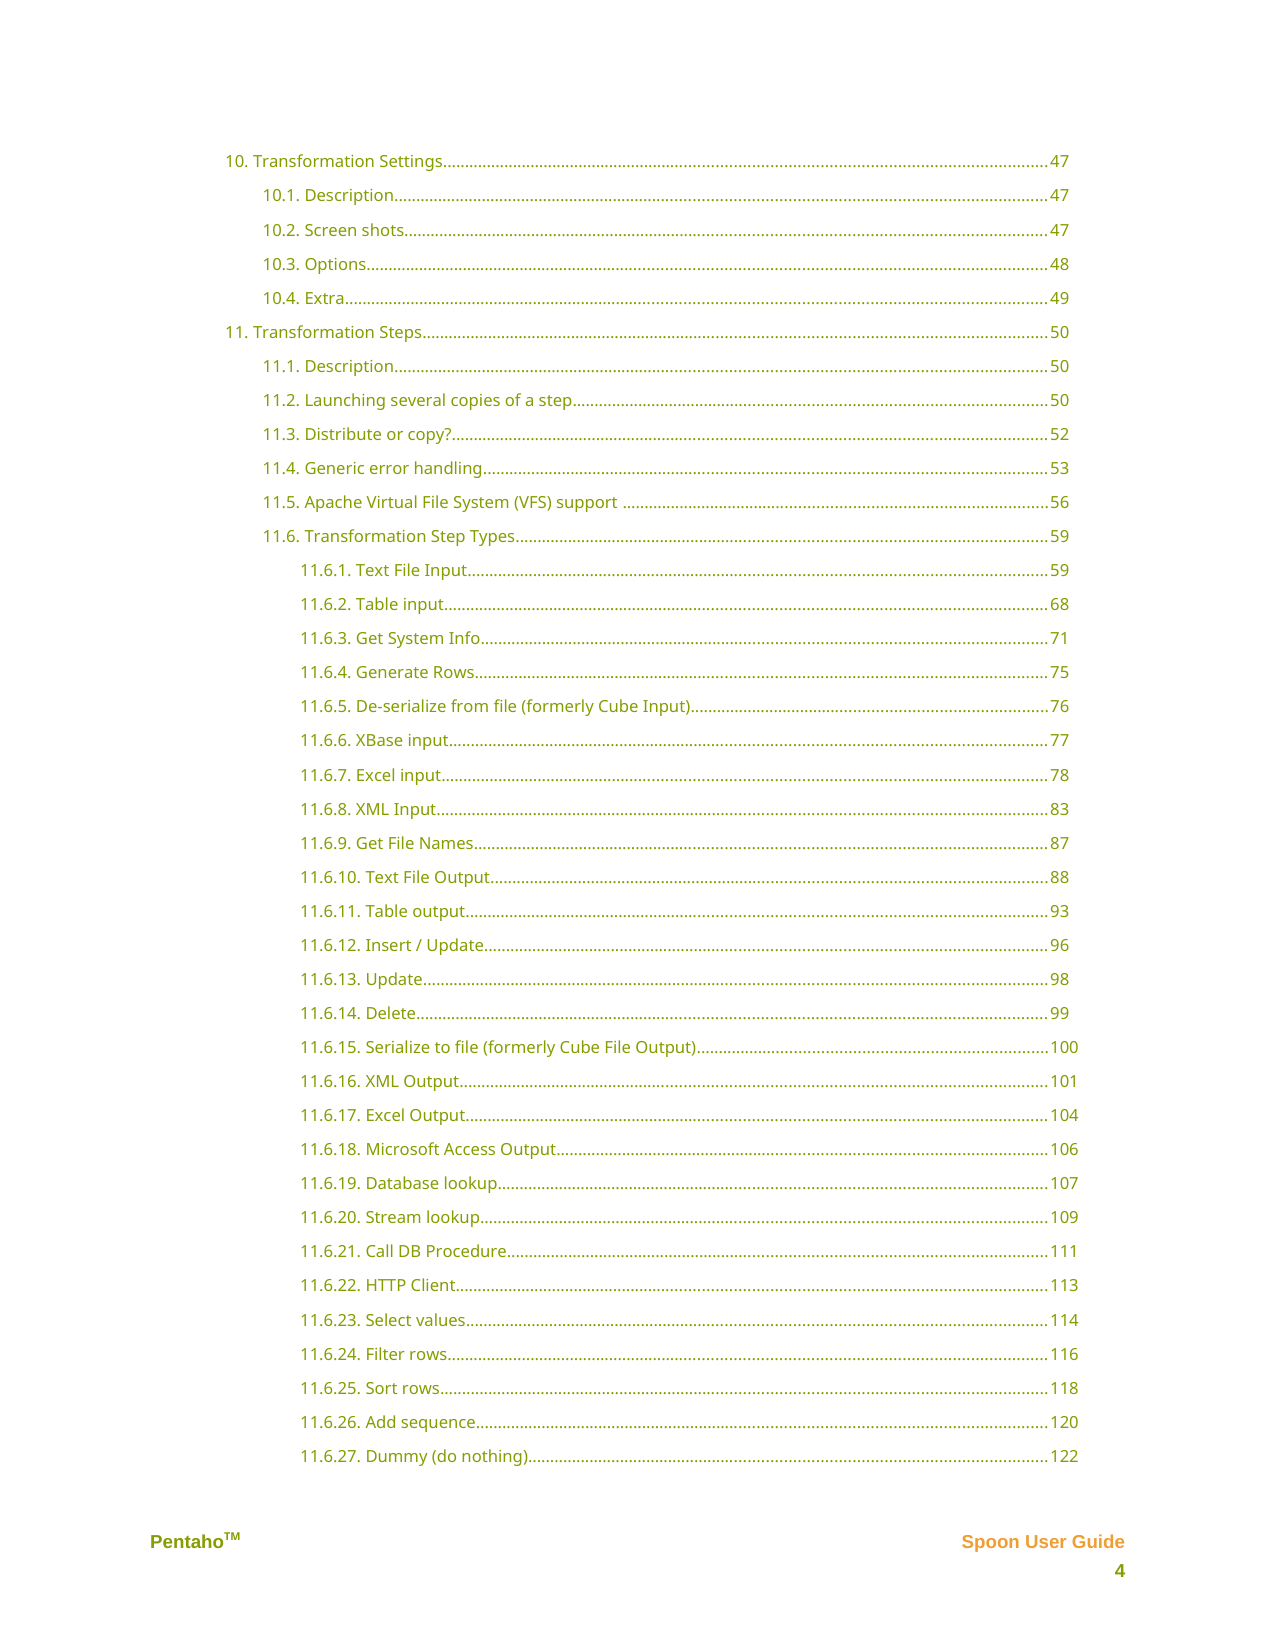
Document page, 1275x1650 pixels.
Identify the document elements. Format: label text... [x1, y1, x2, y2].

text 11.6.13. Update 98 [300, 967, 1125, 990]
text 11.6.21. Call DB Procedure 111 [300, 1240, 1125, 1263]
text 11.6.20. Stream lookup 109 [300, 1206, 1125, 1229]
text 10.2. Screen shots 47 [262, 218, 1125, 241]
text 11.6.16. XML Output 101 [300, 1070, 1125, 1092]
text 10.1. Description 47 [262, 184, 1125, 207]
text 11.6.14. Delete 99 [300, 1002, 1125, 1024]
text 11.6.3. Get System Info 71 [300, 627, 1125, 649]
text 11.6.25. Sort rows 118 [300, 1376, 1125, 1399]
text 11.6.7. Excel input 78 [300, 763, 1125, 786]
text 11.6.27. Dummy (do nothing) 122 [300, 1444, 1125, 1467]
text 11. Transformation Steps 50 [225, 320, 1200, 343]
text 11.6.2. Table input 68 [300, 593, 1125, 616]
text 11.6. Transformation Step Types 59 [262, 525, 1125, 547]
text 11.6.12. Insert / Update 96 [300, 933, 1125, 956]
text 11.6.24. Filter rows 116 [300, 1342, 1125, 1365]
text 11.3. Distribute or copy? 52 [262, 422, 1125, 445]
text 11.6.17. Excel Output 104 [300, 1104, 1125, 1126]
text 11.6.8. XML Input 83 [300, 797, 1125, 820]
text 10.3. Options 48 [262, 252, 1125, 275]
text 11.6.11. Table output 93 [300, 899, 1125, 922]
text 11.2. Launching several copies of a step 50 [262, 388, 1125, 411]
text 11.6.5. De-serialize from file (formerly Cube Input) 76 [300, 695, 1125, 718]
text 10.4. Extra 49 [262, 286, 1125, 309]
text 11.6.15. Serialize to file (formerly Cube File Output) 100 [300, 1036, 1125, 1058]
text 11.6.18. Microsoft Access Output 106 [300, 1138, 1125, 1161]
text 11.6.4. Generate Rows 75 [300, 661, 1125, 684]
text 10. Transformation Settings 47 [150, 150, 1125, 173]
text 11.6.19. Database lookup 107 [300, 1172, 1125, 1194]
text 11.5. Apache Virtual File System (VFS) support 56 [262, 491, 1125, 513]
text 11.6.26. Add sequence 120 [300, 1410, 1125, 1433]
text 11.6.23. Select values 114 [300, 1308, 1125, 1331]
text 11.1. Description 50 [262, 354, 1125, 377]
text 11.6.10. Text File Output 88 [300, 865, 1125, 888]
text 11.6.9. Get File Names 87 [300, 831, 1125, 854]
text 11.6.6. XBase input 77 [300, 729, 1125, 752]
text 11.6.22. HTTP Client 113 [300, 1274, 1125, 1297]
text 11.4. Generic error handling 53 [262, 457, 1125, 479]
text 11.6.1. Text File Input 59 [300, 559, 1125, 581]
